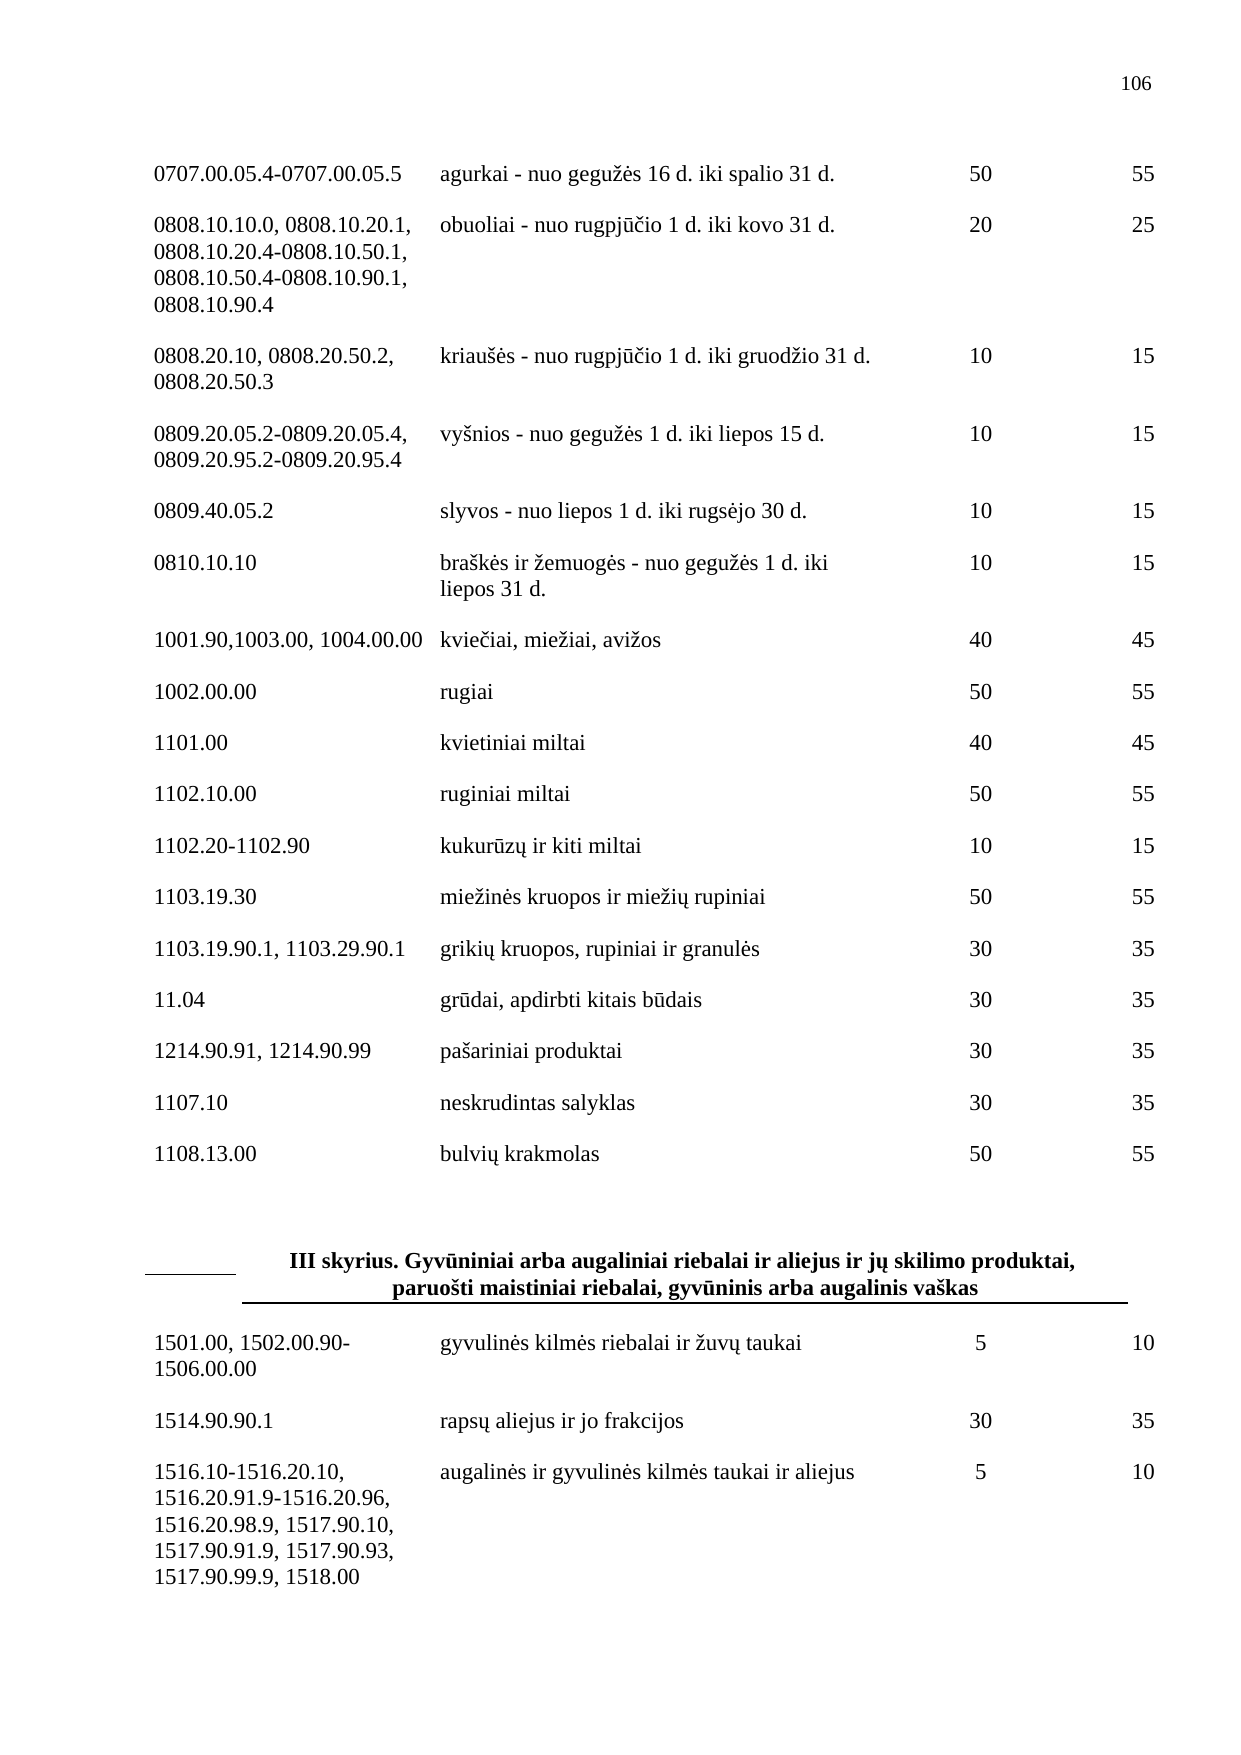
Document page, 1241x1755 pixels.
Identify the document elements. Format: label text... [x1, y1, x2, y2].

table_cell 50 [892, 1128, 1069, 1179]
table_cell 0810.10.10 [148, 536, 434, 614]
table_cell 5 [892, 1316, 1069, 1394]
table_cell 10 [1069, 1316, 1217, 1394]
table_cell pašariniai produktai [434, 1025, 892, 1076]
table_cell braškės ir žemuogės - nuo gegužės 1 d. iki liepos 31 d. [434, 536, 892, 614]
table_cell 25 [1069, 199, 1217, 329]
table_cell 15 [1069, 407, 1217, 485]
table_cell 10 [892, 536, 1069, 614]
table_cell grikių kruopos, rupiniai ir granulės [434, 922, 892, 973]
table_cell bulvių krakmolas [434, 1128, 892, 1179]
table_cell 10 [892, 485, 1069, 536]
table_cell kriaušės - nuo rugpjūčio 1 d. iki gruodžio 31 d. [434, 330, 892, 407]
table_cell 35 [1069, 1025, 1217, 1076]
table_cell 20 [892, 199, 1069, 329]
table_cell 0808.20.10, 0808.20.50.2, 0808.20.50.3 [148, 330, 434, 407]
table_cell 15 [1069, 330, 1217, 407]
table_cell 30 [892, 1394, 1069, 1446]
table_cell 1501.00, 1502.00.90-1506.00.00 [148, 1316, 434, 1394]
table_cell 50 [892, 148, 1069, 199]
table_cell 1516.10-1516.20.10, 1516.20.91.9-1516.20.96, 1516.20.98.9, 1517.90.10, 1517.90.91.9, 1517.90.93, 1517.90.99.9, 1518.00 [148, 1446, 434, 1602]
table_cell 55 [1069, 148, 1217, 199]
table_cell ruginiai miltai [434, 768, 892, 819]
table_cell 50 [892, 871, 1069, 922]
table_cell obuoliai - nuo rugpjūčio 1 d. iki kovo 31 d. [434, 199, 892, 329]
table_cell 30 [892, 974, 1069, 1025]
table_cell 40 [892, 717, 1069, 768]
table_cell 55 [1069, 665, 1217, 717]
table_cell 10 [892, 819, 1069, 871]
table_cell 35 [1069, 1076, 1217, 1127]
table_cell kviečiai, miežiai, avižos [434, 614, 892, 665]
table_cell 1214.90.91, 1214.90.99 [148, 1025, 434, 1076]
table_cell 1103.19.90.1, 1103.29.90.1 [148, 922, 434, 973]
table_cell 1101.00 [148, 717, 434, 768]
table_cell 0809.20.05.2-0809.20.05.4, 0809.20.95.2-0809.20.95.4 [148, 407, 434, 485]
table_cell 1102.20-1102.90 [148, 819, 434, 871]
table_cell 35 [1069, 974, 1217, 1025]
table_cell 45 [1069, 614, 1217, 665]
table_cell 55 [1069, 871, 1217, 922]
table_cell 1103.19.30 [148, 871, 434, 922]
table_cell 0707.00.05.4-0707.00.05.5 [148, 148, 434, 199]
table_cell 50 [892, 665, 1069, 717]
table_cell [1069, 1179, 1217, 1235]
table_cell kukurūzų ir kiti miltai [434, 819, 892, 871]
table_cell rugiai [434, 665, 892, 717]
table_cell 40 [892, 614, 1069, 665]
table_cell 55 [1069, 1128, 1217, 1179]
table_cell 55 [1069, 768, 1217, 819]
table_cell 1514.90.90.1 [148, 1394, 434, 1446]
table_cell 0808.10.10.0, 0808.10.20.1, 0808.10.20.4-0808.10.50.1, 0808.10.50.4-0808.10.90.1, 0808.10.90.4 [148, 199, 434, 329]
table_cell 1107.10 [148, 1076, 434, 1127]
table_cell augalinės ir gyvulinės kilmės taukai ir aliejus [434, 1446, 892, 1602]
table_cell 35 [1069, 1394, 1217, 1446]
table_cell 1002.00.00 [148, 665, 434, 717]
table_cell gyvulinės kilmės riebalai ir žuvų taukai [434, 1316, 892, 1394]
table_cell 35 [1069, 922, 1217, 973]
table_cell 30 [892, 922, 1069, 973]
table_cell vyšnios - nuo gegužės 1 d. iki liepos 15 d. [434, 407, 892, 485]
table_cell 10 [1069, 1446, 1217, 1602]
table_cell 30 [892, 1025, 1069, 1076]
table_cell 1108.13.00 [148, 1128, 434, 1179]
table_cell [892, 1179, 1069, 1235]
table_cell 45 [1069, 717, 1217, 768]
table_cell rapsų aliejus ir jo frakcijos [434, 1394, 892, 1446]
table_cell 11.04 [148, 974, 434, 1025]
table_cell grūdai, apdirbti kitais būdais [434, 974, 892, 1025]
table_cell III skyrius. Gyvūniniai arba augaliniai riebalai ir aliejus ir jų skilimo produktai, paruošti maistiniai riebalai, gyvūninis arba augalinis vaškas [148, 1235, 1217, 1316]
table_cell 1001.90,1003.00, 1004.00.00 [148, 614, 434, 665]
table_cell 10 [892, 407, 1069, 485]
table_cell 10 [892, 330, 1069, 407]
table_cell 15 [1069, 819, 1217, 871]
table_cell 15 [1069, 485, 1217, 536]
table_cell [148, 1179, 434, 1235]
table_cell agurkai - nuo gegužės 16 d. iki spalio 31 d. [434, 148, 892, 199]
table_cell 1102.10.00 [148, 768, 434, 819]
table_cell 50 [892, 768, 1069, 819]
table_cell miežinės kruopos ir miežių rupiniai [434, 871, 892, 922]
table_cell neskrudintas salyklas [434, 1076, 892, 1127]
table_cell [434, 1179, 892, 1235]
table_cell 0809.40.05.2 [148, 485, 434, 536]
table_cell 15 [1069, 536, 1217, 614]
table_cell slyvos - nuo liepos 1 d. iki rugsėjo 30 d. [434, 485, 892, 536]
table_cell kvietiniai miltai [434, 717, 892, 768]
table_cell 5 [892, 1446, 1069, 1602]
table_cell 30 [892, 1076, 1069, 1127]
